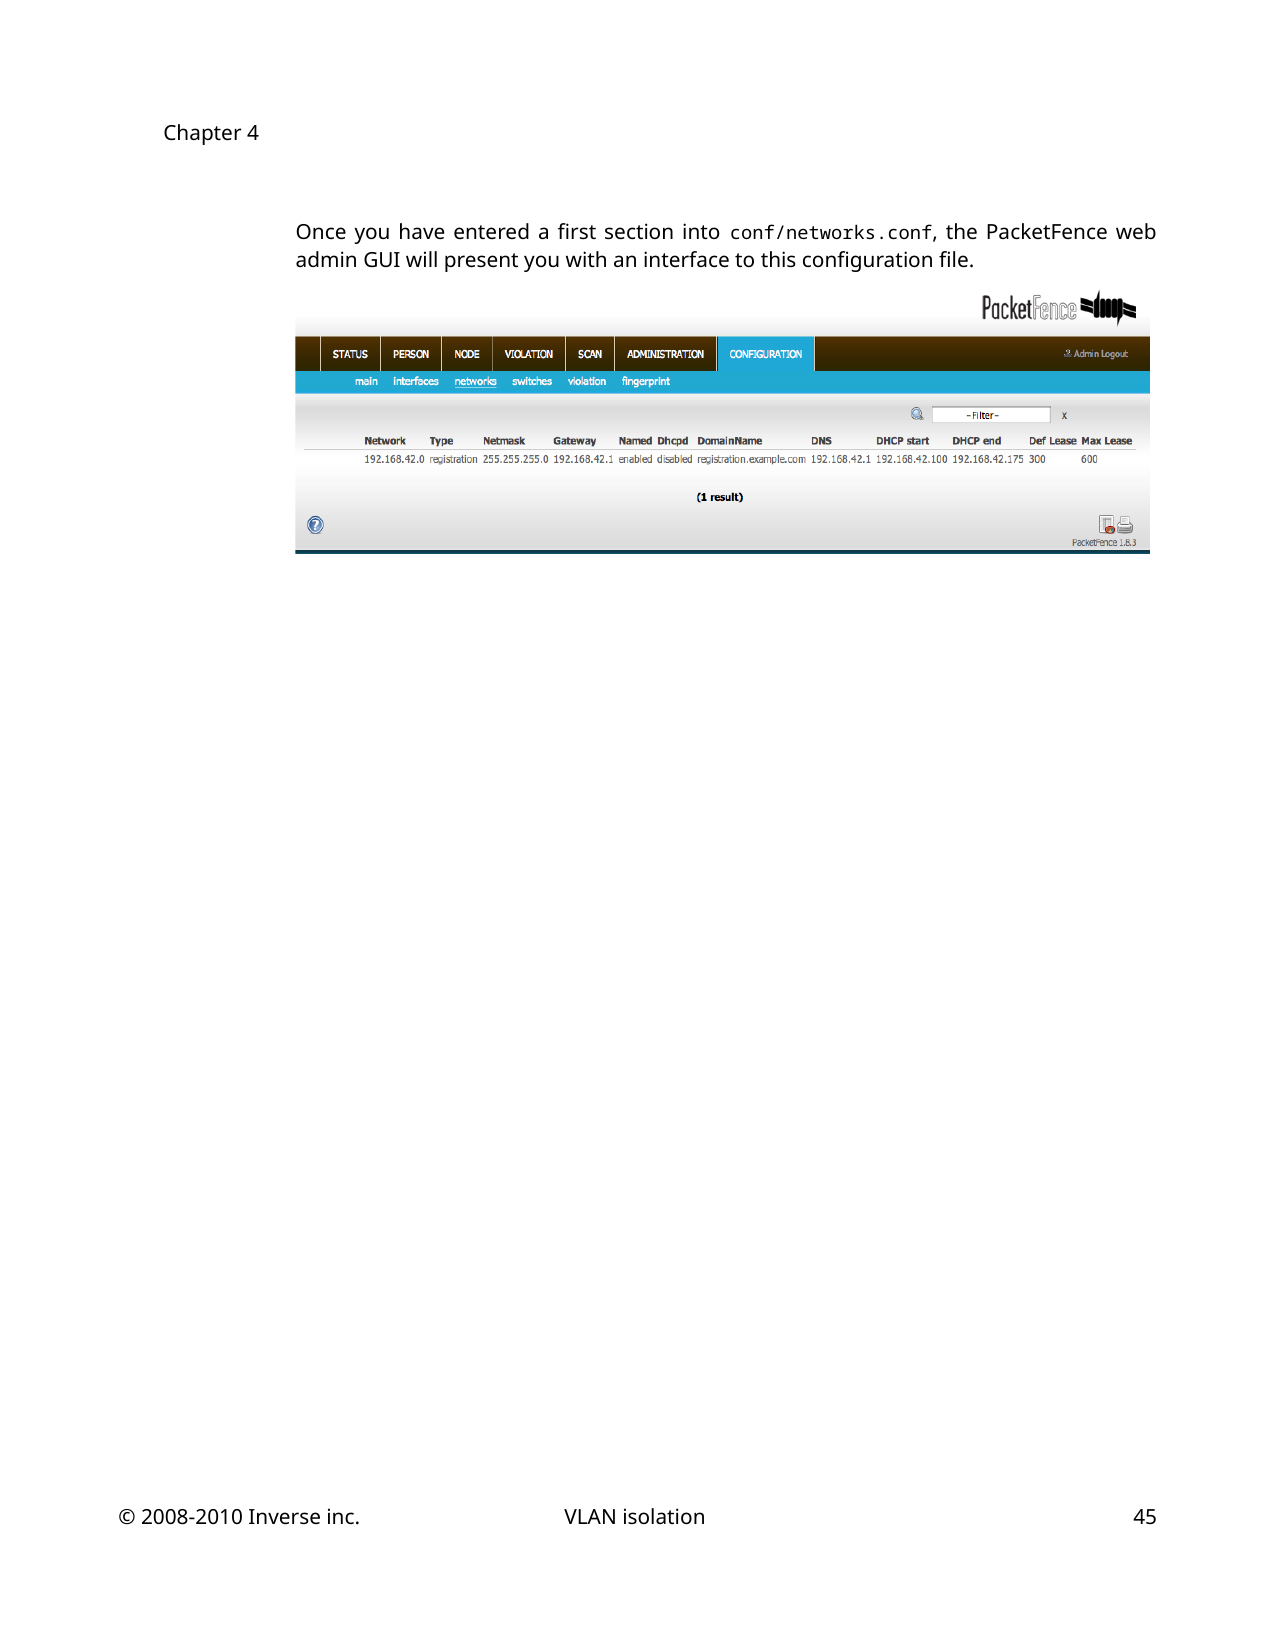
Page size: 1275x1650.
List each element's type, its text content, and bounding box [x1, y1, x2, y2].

picture [295, 286, 1150, 559]
text Once you have entered a first section into conf/networks.conf, the PacketFence web admin GUI will present you with an interface to this configuration file. [295, 217, 1157, 274]
